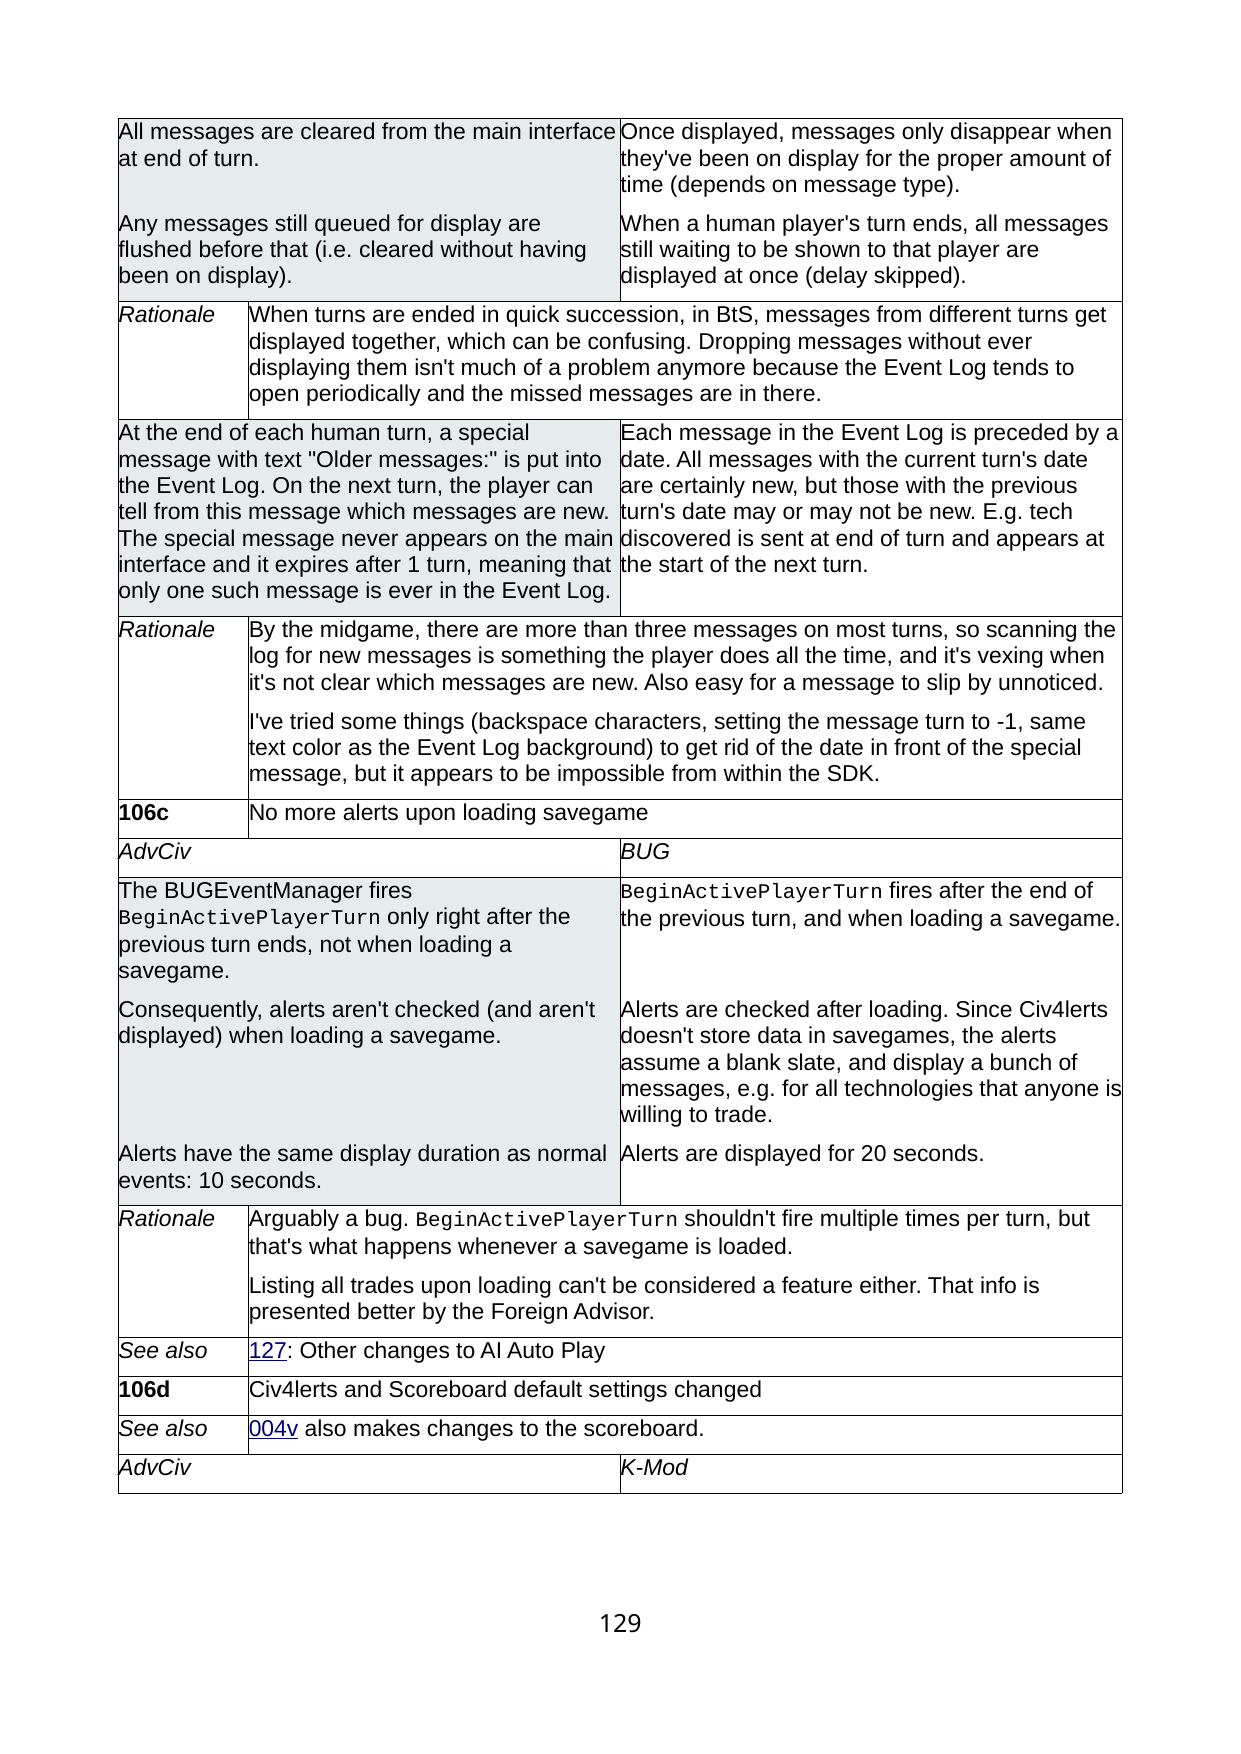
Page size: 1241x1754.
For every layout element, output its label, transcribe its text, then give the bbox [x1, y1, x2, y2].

table_cell Civ4lerts and Scoreboard default settings changed [249, 1377, 1122, 1415]
table_cell Rationale [119, 1206, 248, 1337]
table_cell 106d [119, 1377, 248, 1415]
table_cell 004v also makes changes to the scoreboard. [249, 1416, 1122, 1453]
table_cell AdvCiv [119, 839, 620, 877]
table_cell 106c [119, 800, 248, 838]
table_cell At the end of each human turn, a special message with text "Older messages:" is put into the Event Log. On the next turn, the player can tell from this message which messages are new. The special message never appears on the main interface and it expires after 1 turn, meaning that only one such message is ever in the Event Log. [119, 420, 620, 616]
table_cell BUG [621, 839, 1122, 877]
table_cell Each message in the Event Log is preceded by a date. All messages with the current turn's date are certainly new, but those with the previous turn's date may or may not be new. E.g. tech discovered is sent at end of turn and appears at the start of the next turn. [621, 420, 1122, 616]
table_cell AdvCiv [119, 1455, 620, 1492]
table_cell 127: Other changes to AI Auto Play [249, 1338, 1122, 1376]
table_cell The BUGEventManager fires BeginActivePlayerTurn only right after the previous turn ends, not when loading a savegame. Consequently, alerts aren't checked (and aren't displayed) when loading a savegame. Alerts have the same display duration as normal events: 10 seconds. [119, 878, 620, 1205]
table_cell Once displayed, messages only disappear when they've been on display for the proper amount of time (depends on message type). When a human player's turn ends, all messages still waiting to be shown to that player are displayed at once (delay skipped). [621, 119, 1122, 301]
table_cell See also [119, 1416, 248, 1453]
table_cell BeginActivePlayerTurn fires after the end of the previous turn, and when loading a savegame. Alerts are checked after loading. Since Civ4lerts doesn't store data in savegames, the alerts assume a blank slate, and display a bunch of messages, e.g. for all technologies that anyone is willing to trade. Alerts are displayed for 20 seconds. [621, 878, 1122, 1205]
table_cell By the midgame, there are more than three messages on most turns, so scanning the log for new messages is something the player does all the time, and it's vexing when it's not clear which messages are new. Also easy for a message to slip by unnoticed. I've tried some things (backspace characters, setting the message turn to -1, same text color as the Event Log background) to get rid of the date in front of the special message, but it appears to be impossible from within the SDK. [249, 617, 1122, 799]
table_cell All messages are cleared from the main interface at end of turn. Any messages still queued for display are flushed before that (i.e. cleared without having been on display). [119, 119, 620, 301]
table_cell See also [119, 1338, 248, 1376]
table_cell When turns are ended in quick succession, in BtS, messages from different turns get displayed together, which can be confusing. Dropping messages without ever displaying them isn't much of a problem anymore because the Event Log tends to open periodically and the missed messages are in there. [249, 302, 1122, 419]
table_cell No more alerts upon loading savegame [249, 800, 1122, 838]
table_cell K-Mod [621, 1455, 1122, 1492]
table_cell Rationale [119, 302, 248, 419]
table_cell Arguably a bug. BeginActivePlayerTurn shouldn't fire multiple times per turn, but that's what happens whenever a savegame is loaded. Listing all trades upon loading can't be considered a feature either. That info is presented better by the Foreign Advisor. [249, 1206, 1122, 1337]
table_cell Rationale [119, 617, 248, 799]
